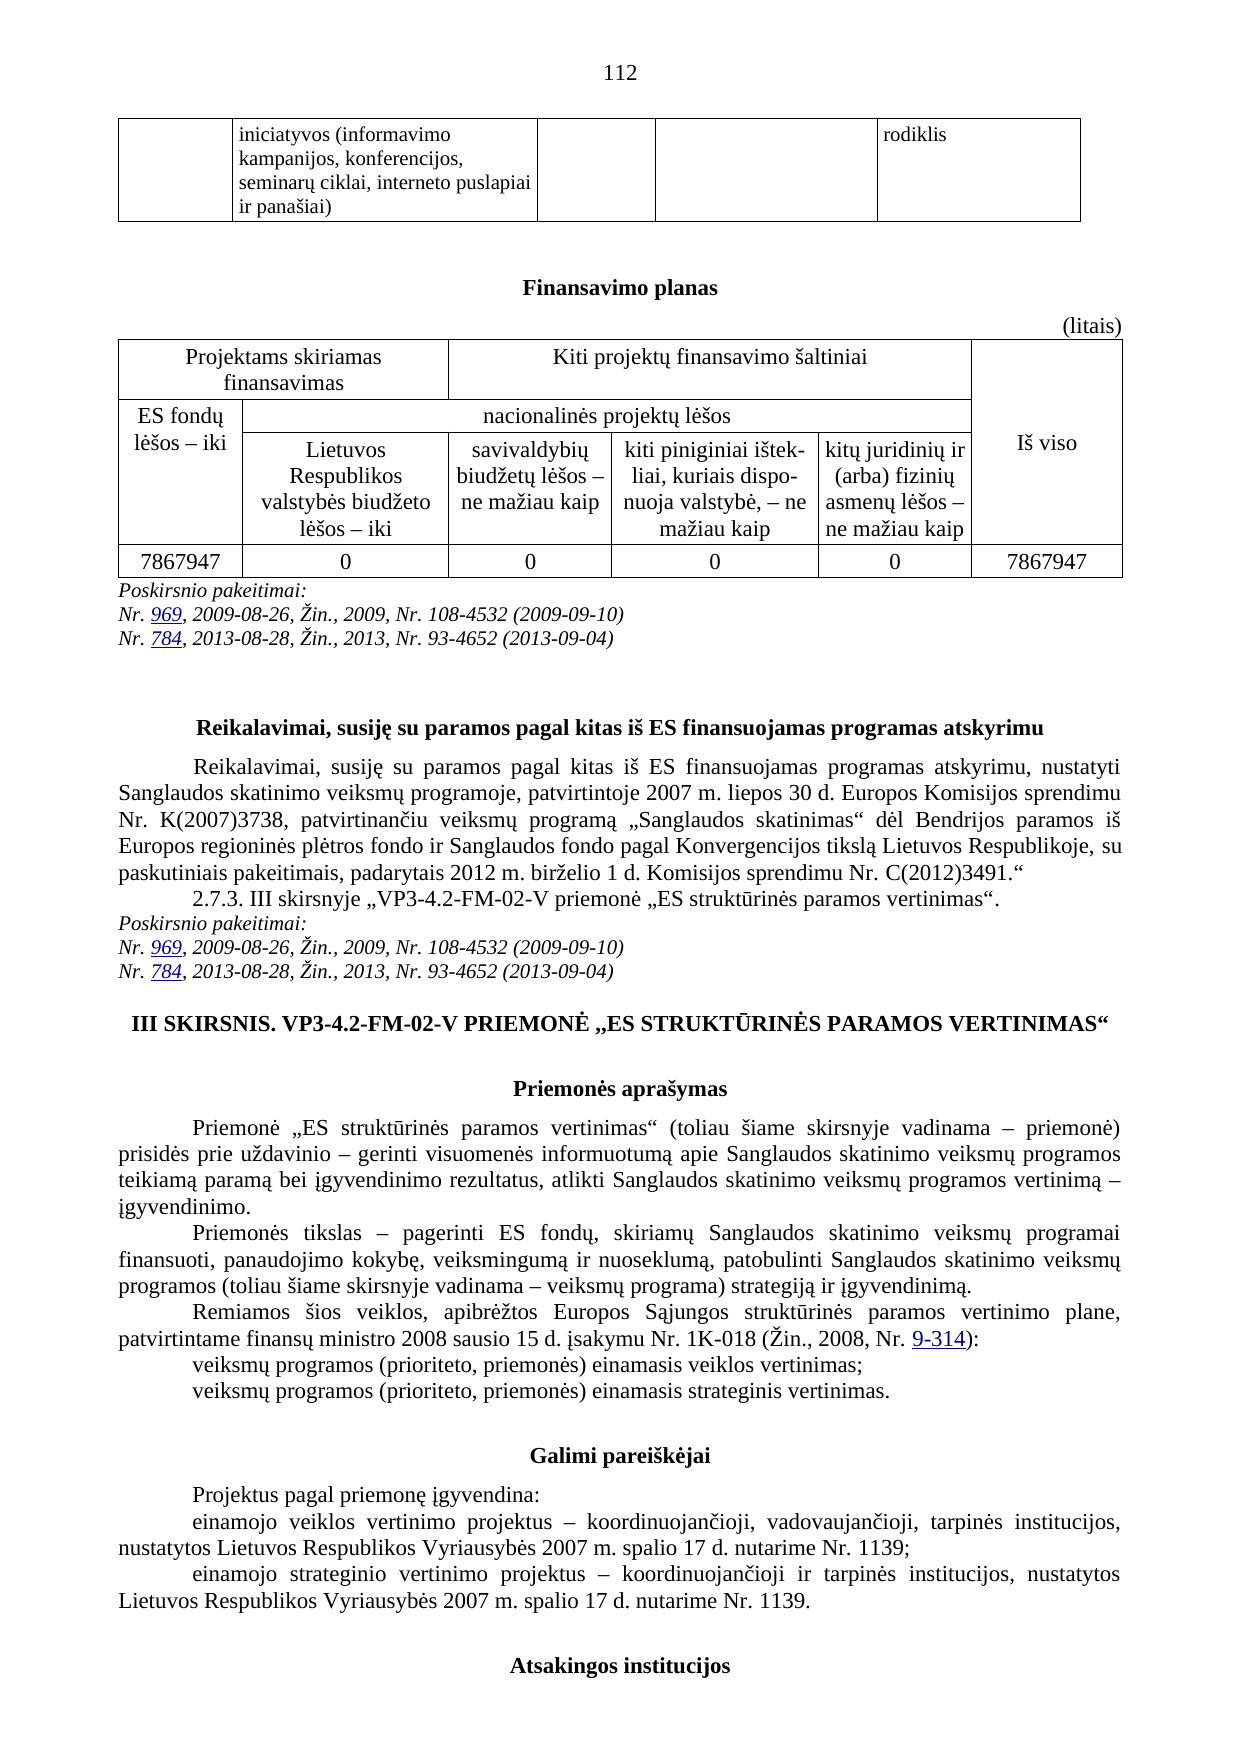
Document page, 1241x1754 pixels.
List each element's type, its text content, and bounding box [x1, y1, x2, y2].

text Projektus pagal priemonę įgyvendina: [118, 1481, 1122, 1508]
text Nr. 969, 2009-08-26, Žin., 2009, Nr. 108-4532 (2009-09-10) [118, 935, 1122, 959]
text 2.7.3. III skirsnyje „VP3-4.2-FM-02-V priemonė „ES struktūrinės paramos vertinimas“. [118, 885, 1122, 911]
text III SKIRSNIS. VP3-4.2-FM-02-V PRIEMONĖ ,,ES struktūrinės PARAMOS vertinimas“ [118, 1010, 1122, 1036]
text Nr. 784, 2013-08-28, Žin., 2013, Nr. 93-4652 (2013-09-04) [118, 959, 1122, 983]
table_cell [119, 119, 232, 221]
table_cell Lietuvos Respublikos valstybės biudžeto lėšos – iki [243, 433, 448, 544]
text Reikalavimai, susiję su paramos pagal kitas iš ES finansuojamas programas atskyrimu [118, 714, 1122, 741]
table_cell ES fondų lėšos – iki [119, 400, 242, 544]
text Poskirsnio pakeitimai: [118, 911, 1122, 935]
table_cell kitų juridinių ir (arba) fizinių asmenų lėšos – ne mažiau kaip [819, 433, 971, 544]
text veiksmų programos (prioriteto, priemonės) einamasis strateginis vertinimas. [118, 1377, 1122, 1404]
text Reikalavimai, susiję su paramos pagal kitas iš ES finansuojamas programas atskyrimu, nustatyti Sanglaudos skatinimo veiksmų programoje, patvirtintoje 2007 m. liepos 30 d. Europos Komisijos sprendimu Nr. K(2007)3738, patvirtinančiu veiksmų programą „Sanglaudos skatinimas“ dėl Bendrijos paramos iš Europos regioninės plėtros fondo ir Sanglaudos fondo pagal Konvergencijos tikslą Lietuvos Respublikoje, su paskutiniais pakeitimais, padarytais 2012 m. birželio 1 d. Komisijos sprendimu Nr. C(2012)3491.“ [118, 753, 1122, 885]
table_cell 7867947 [972, 545, 1122, 577]
table_cell iniciatyvos (informavimo kampanijos, konferencijos, seminarų ciklai, interneto puslapiai ir panašiai) [233, 119, 537, 221]
text Finansavimo planas [118, 274, 1122, 300]
table_cell savivaldybių biudžetų lėšos – ne mažiau kaip [449, 433, 611, 544]
table_cell 0 [449, 545, 611, 577]
text Nr. 784, 2013-08-28, Žin., 2013, Nr. 93-4652 (2013-09-04) [118, 626, 1122, 650]
text Remiamos šios veiklos, apibrėžtos Europos Sąjungos struktūrinės paramos vertinimo plane, patvirtintame finansų ministro 2008 sausio 15 d. įsakymu Nr. 1K-018 (Žin., 2008, Nr. 9-314): [118, 1298, 1122, 1351]
table_cell [538, 119, 655, 221]
text Nr. 969, 2009-08-26, Žin., 2009, Nr. 108-4532 (2009-09-10) [118, 602, 1122, 626]
table_cell [656, 119, 877, 221]
text Poskirsnio pakeitimai: [118, 578, 1122, 602]
table_header Iš viso [972, 340, 1122, 544]
text einamojo strateginio vertinimo projektus – koordinuojančioji ir tarpinės institucijos, nustatytos Lietuvos Respublikos Vyriausybės 2007 m. spalio 17 d. nutarime Nr. 1139. [118, 1561, 1122, 1613]
table_cell rodiklis [878, 119, 1080, 221]
table_cell 0 [243, 545, 448, 577]
text einamojo veiklos vertinimo projektus – koordinuojančioji, vadovaujančioji, tarpinės institucijos, nustatytos Lietuvos Respublikos Vyriausybės 2007 m. spalio 17 d. nutarime Nr. 1139; [118, 1508, 1122, 1561]
table_cell 7867947 [119, 545, 242, 577]
text Priemonė „ES struktūrinės paramos vertinimas“ (toliau šiame skirsnyje vadinama – priemonė) prisidės prie uždavinio – gerinti visuomenės informuotumą apie Sanglaudos skatinimo veiksmų programos teikiamą paramą bei įgyvendinimo rezultatus, atlikti Sanglaudos skatinimo veiksmų programos vertinimą – įgyvendinimo. [118, 1114, 1122, 1219]
table_cell nacionalinės projektų lėšos [243, 400, 971, 432]
table_header Kiti projektų finansavimo šaltiniai [449, 340, 971, 398]
text Galimi pareiškėjai [118, 1443, 1122, 1469]
table_header Projektams skiriamas finansavimas [119, 340, 448, 398]
table_cell 0 [819, 545, 971, 577]
text Priemonės aprašymas [118, 1075, 1122, 1101]
table_cell 0 [612, 545, 818, 577]
text Priemonės tikslas – pagerinti ES fondų, skiriamų Sanglaudos skatinimo veiksmų programai finansuoti, panaudojimo kokybę, veiksmingumą ir nuoseklumą, patobulinti Sanglaudos skatinimo veiksmų programos (toliau šiame skirsnyje vadinama – veiksmų programa) strategiją ir įgyvendinimą. [118, 1219, 1122, 1298]
text (litais) [118, 312, 1122, 339]
text Atsakingos institucijos [118, 1652, 1122, 1678]
text veiksmų programos (prioriteto, priemonės) einamasis veiklos vertinimas; [118, 1351, 1122, 1377]
table_cell kiti piniginiai ištek-liai, kuriais dispo-nuoja valstybė, – ne mažiau kaip [612, 433, 818, 544]
